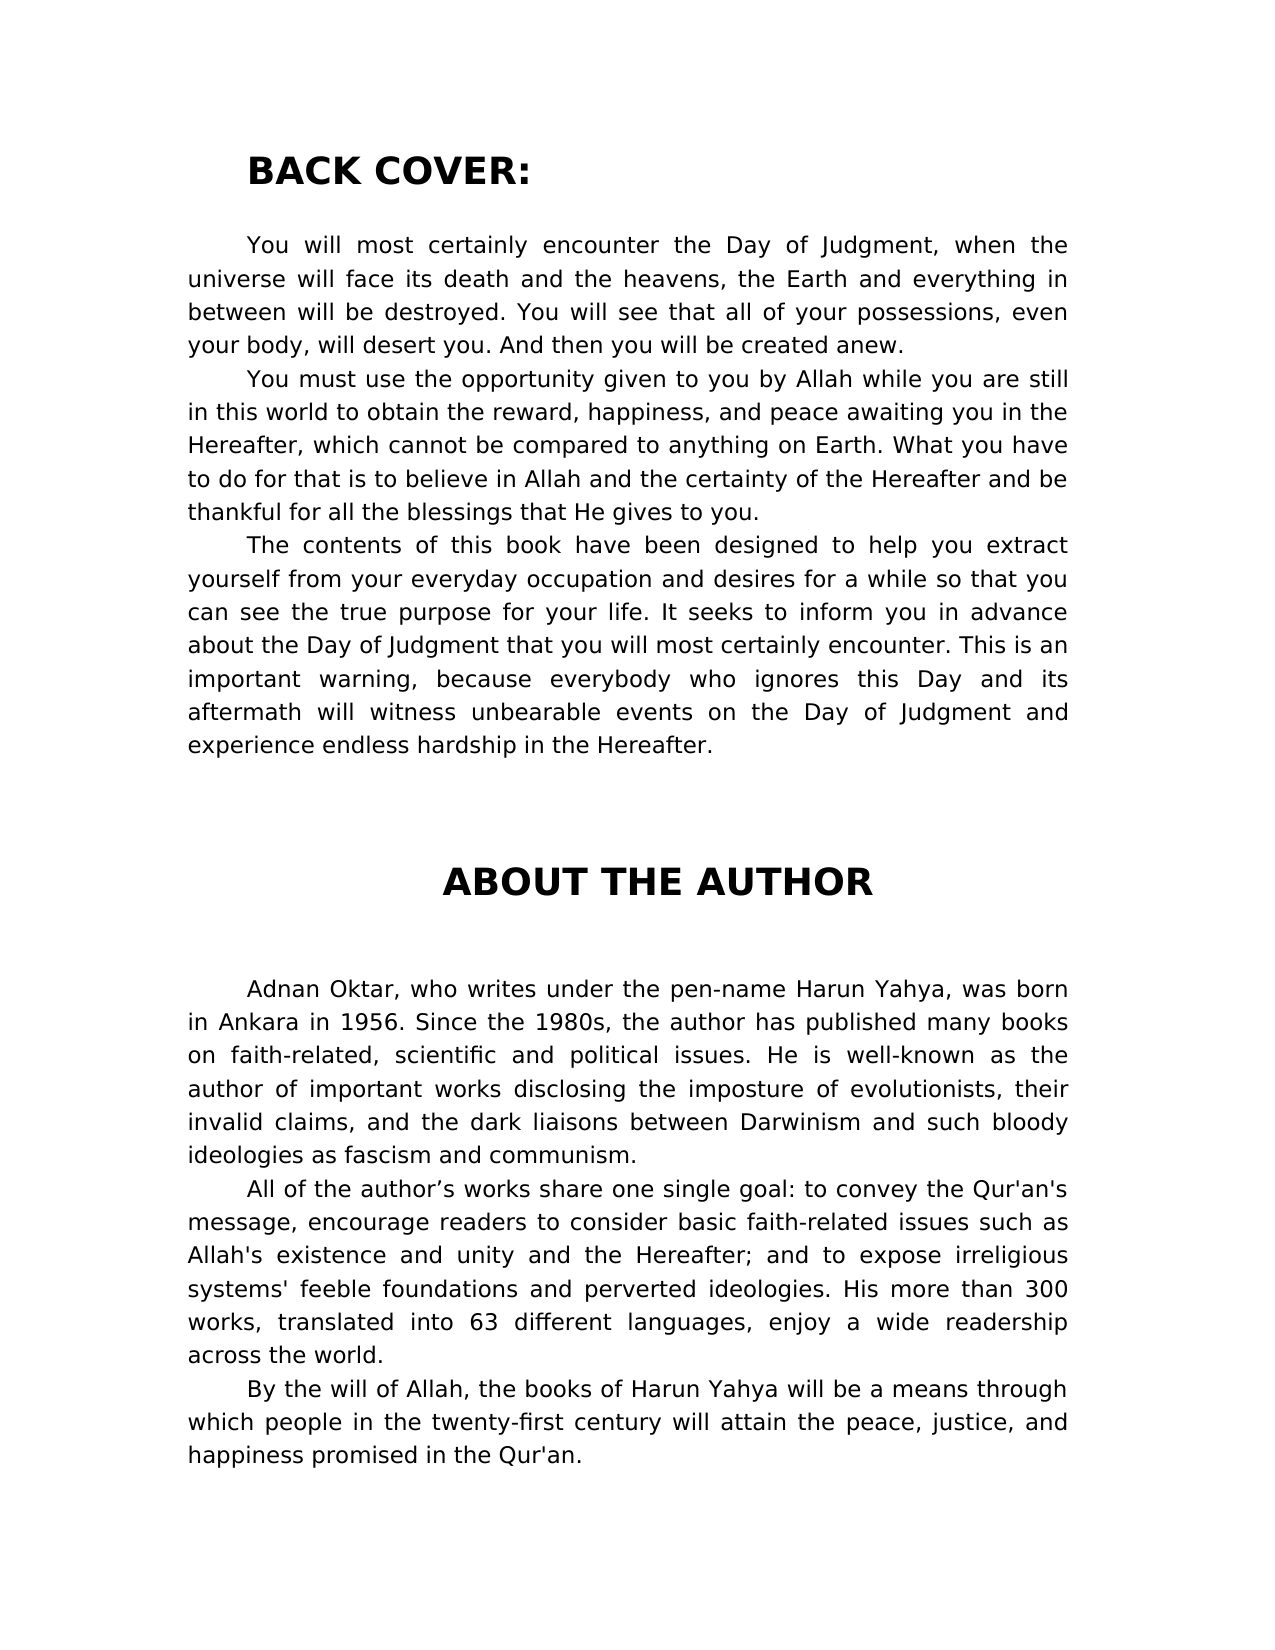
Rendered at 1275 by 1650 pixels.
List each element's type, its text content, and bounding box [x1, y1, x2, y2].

text ABOUT THE AUTHOR [187, 860, 1070, 904]
text By the will of Allah, the books of Harun Yahya will be a means through which people in the twenty-first century will attain the peace, justice, and happiness promised in the Qur'an. [187, 1371, 1070, 1471]
text All of the author’s works share one single goal: to convey the Qur'an's message, encourage readers to consider basic faith-related issues such as Allah's existence and unity and the Hereafter; and to expose irreligious systems' feeble foundations and perverted ideologies. His more than 300 works, translated into 63 different languages, enjoy a wide readership across the world. [187, 1171, 1070, 1371]
text BACK COVER: [187, 150, 1070, 194]
text The contents of this book have been designed to help you extract yourself from your everyday occupation and desires for a while so that you can see the true purpose for your life. It seeks to inform you in advance about the Day of Judgment that you will most certainly encounter. This is an important warning, because everybody who ignores this Day and its aftermath will witness unbearable events on the Day of Judgment and experience endless hardship in the Hereafter. [187, 527, 1070, 760]
text You must use the opportunity given to you by Allah while you are still in this world to obtain the reward, happiness, and peace awaiting you in the Hereafter, which cannot be compared to anything on Earth. What you have to do for that is to believe in Allah and the certainty of the Hereafter and be thankful for all the blessings that He gives to you. [187, 360, 1070, 527]
text You will most certainly encounter the Day of Judgment, when the universe will face its death and the heavens, the Earth and everything in between will be destroyed. You will see that all of your possessions, even your body, will desert you. And then you will be created anew. [187, 227, 1070, 360]
text Adnan Oktar, who writes under the pen-name Harun Yahya, was born in Ankara in 1956. Since the 1980s, the author has published many books on faith-related, scientific and political issues. He is well-known as the author of important works disclosing the imposture of evolutionists, their invalid claims, and the dark liaisons between Darwinism and such bloody ideologies as fascism and communism. [187, 971, 1070, 1171]
